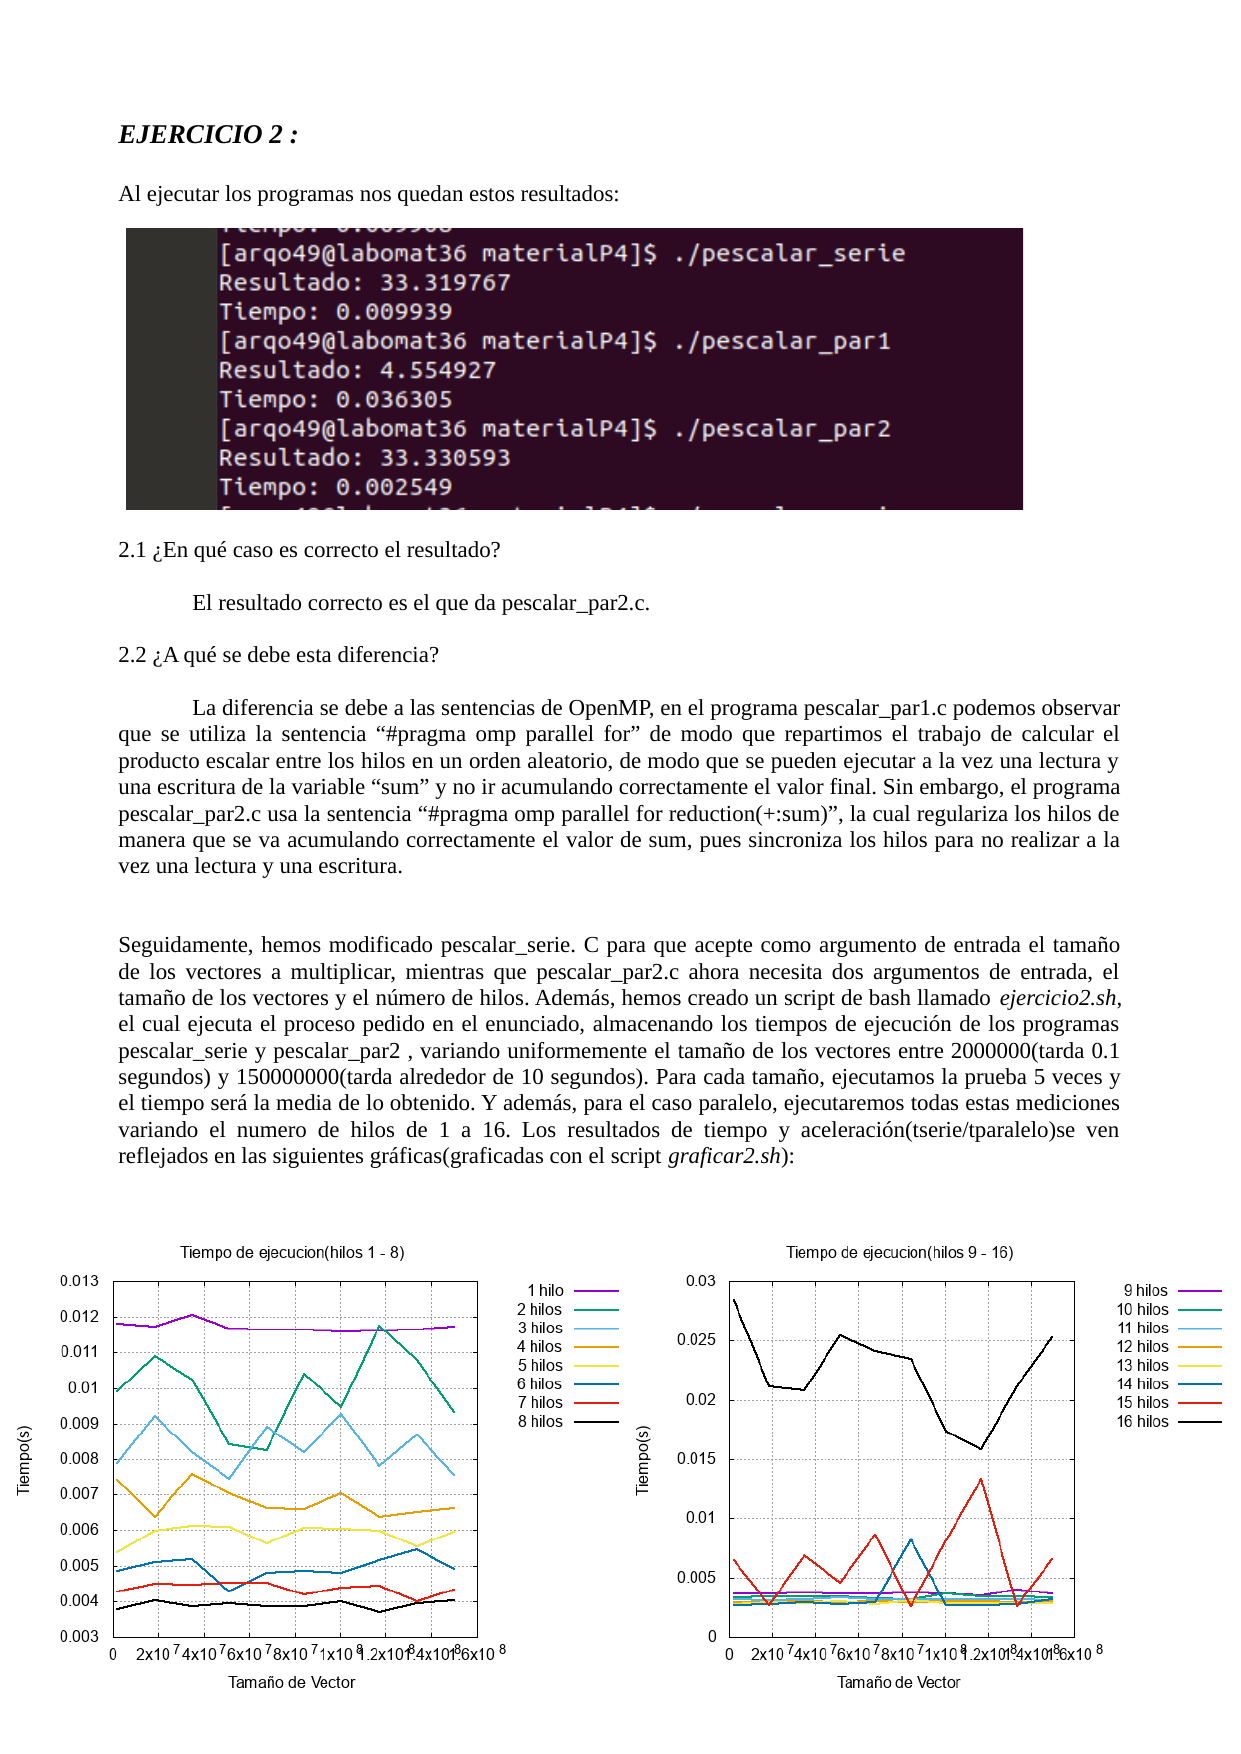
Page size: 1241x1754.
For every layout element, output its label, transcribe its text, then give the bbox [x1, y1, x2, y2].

text Al ejecutar los programas nos quedan estos resultados: [118, 180, 1122, 207]
text El resultado correcto es el que da pescalar_par2.c. [118, 589, 1122, 615]
text 2.2 ¿A qué se debe esta diferencia? [118, 641, 1122, 668]
text Seguidamente, hemos modificado pescalar_serie. C para que acepte como argumento de entrada el tamaño de los vectores a multiplicar, mientras que pescalar_par2.c ahora necesita dos argumentos de entrada, el tamaño de los vectores y el número de hilos. Además, hemos creado un script de bash llamado ejercicio2.sh, el cual ejecuta el proceso pedido en el enunciado, almacenando los tiempos de ejecución de los programas pescalar_serie y pescalar_par2 , variando uniformemente el tamaño de los vectores entre 2000000(tarda 0.1 segundos) y 150000000(tarda alrededor de 10 segundos). Para cada tamaño, ejecutamos la prueba 5 veces y el tiempo será la media de lo obtenido. Y además, para el caso paralelo, ejecutaremos todas estas mediciones variando el numero de hilos de 1 a 16. Los resultados de tiempo y aceleración(tserie/tparalelo)se ven reflejados en las siguientes gráficas(graficadas con el script graficar2.sh): [118, 931, 1122, 1168]
text EJERCICIO 2 : [118, 118, 1122, 149]
text 2.1 ¿En qué caso es correcto el resultado? [118, 536, 1122, 562]
text La diferencia se debe a las sentencias de OpenMP, en el programa pescalar_par1.c podemos observar que se utiliza la sentencia “#pragma omp parallel for” de modo que repartimos el trabajo de calcular el producto escalar entre los hilos en un orden aleatorio, de modo que se pueden ejecutar a la vez una lectura y una escritura de la variable “sum” y no ir acumulando correctamente el valor final. Sin embargo, el programa pescalar_par2.c usa la sentencia “#pragma omp parallel for reduction(+:sum)”, la cual regulariza los hilos de manera que se va acumulando correctamente el valor de sum, pues sincroniza los hilos para no realizar a la vez una lectura y una escritura. [118, 694, 1122, 879]
picture [10, 1225, 1241, 1696]
